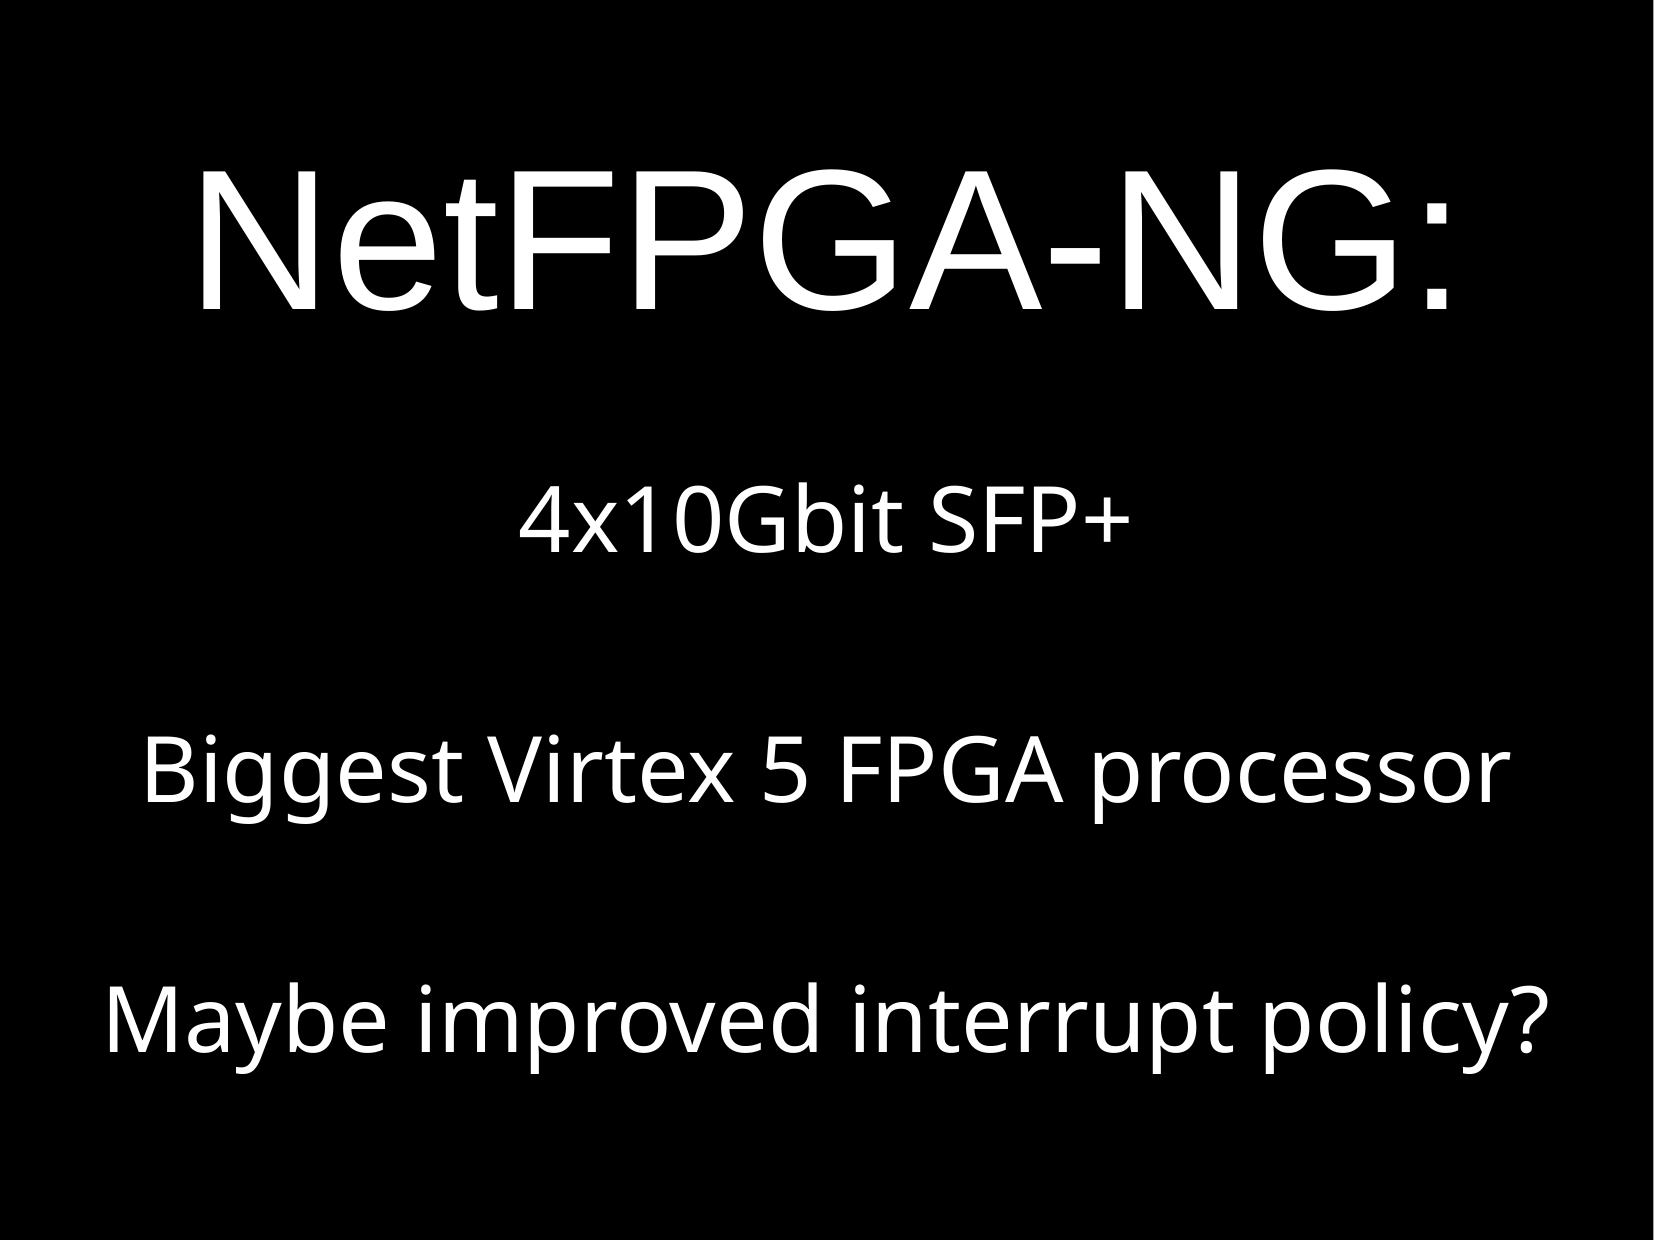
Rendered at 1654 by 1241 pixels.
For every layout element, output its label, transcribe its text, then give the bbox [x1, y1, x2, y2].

title NetFPGA-NG: 4x10Gbit SFP+ Biggest Virtex 5 FPGA processor Maybe improved interrupt policy? [82, 56, 1571, 1152]
